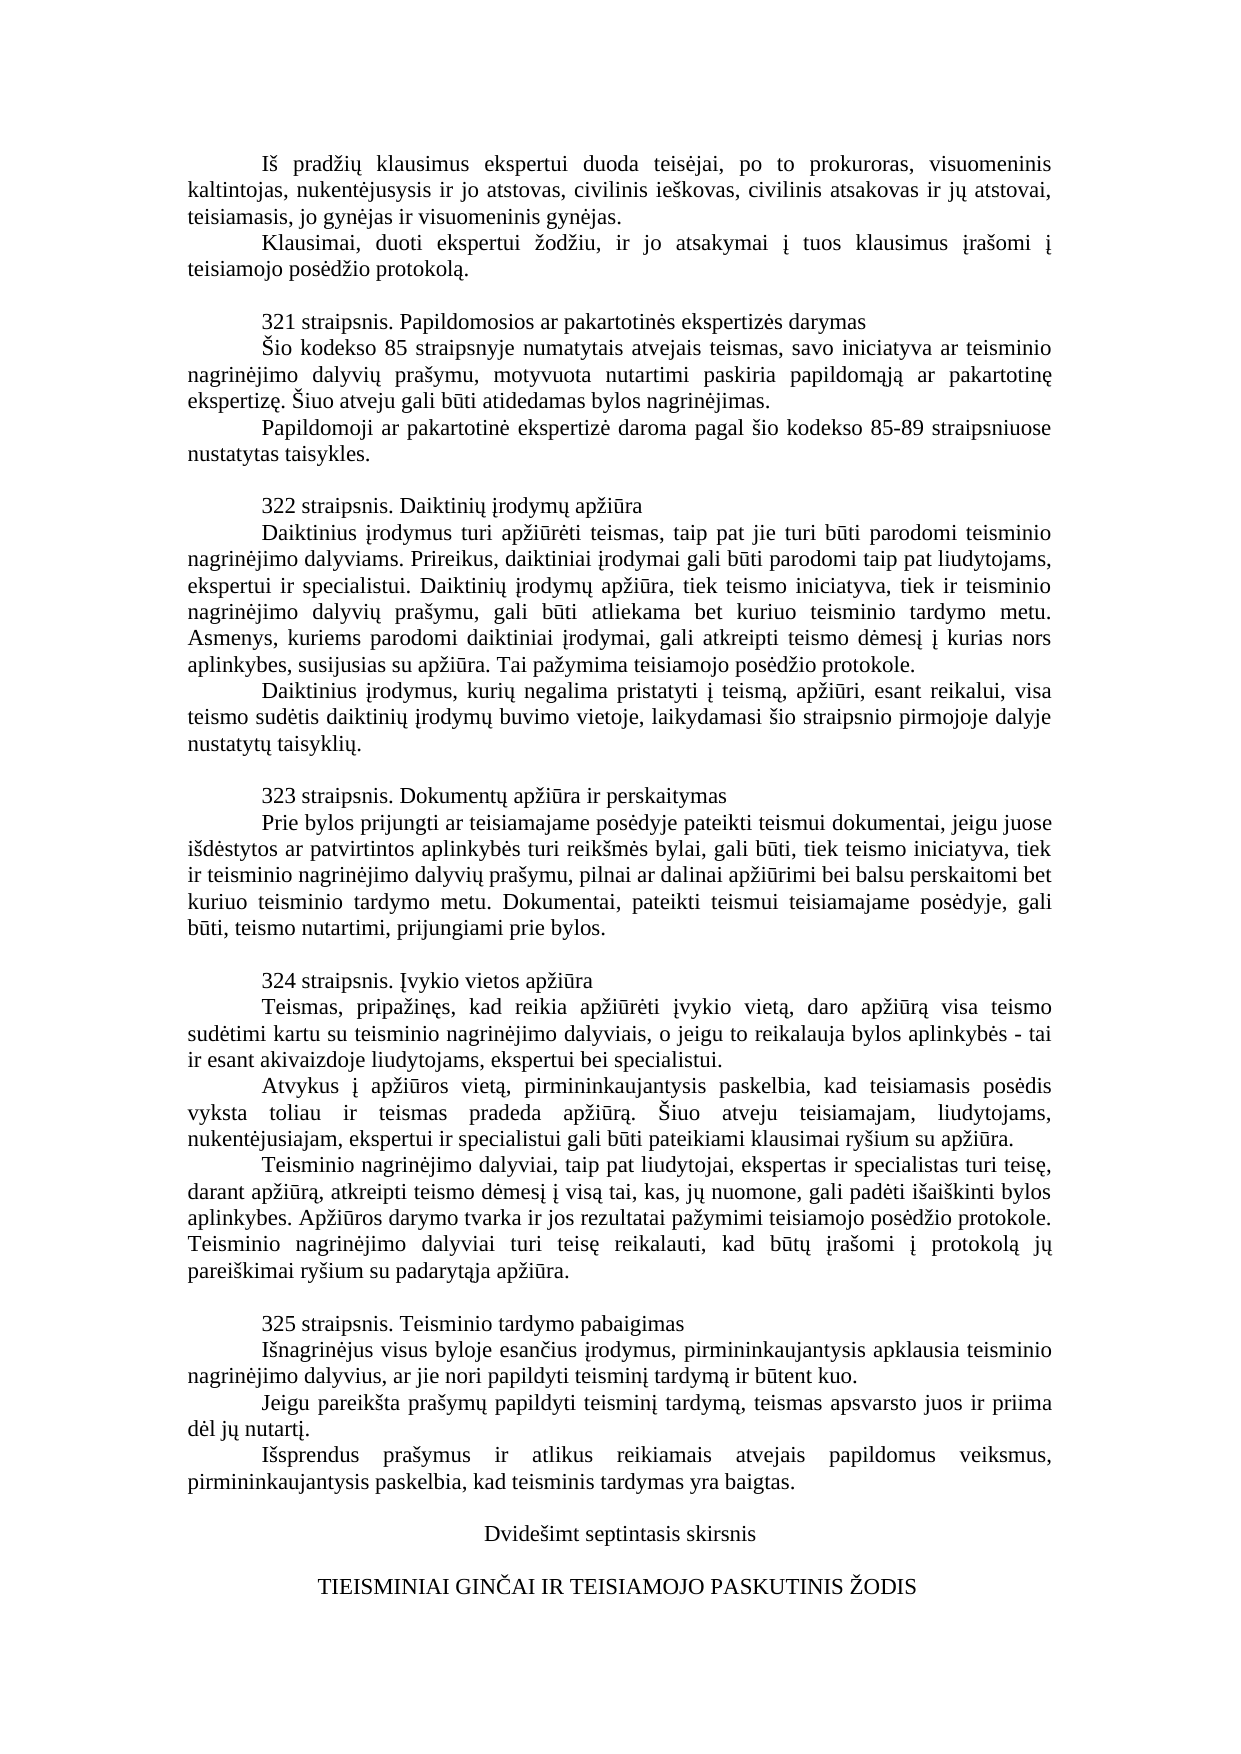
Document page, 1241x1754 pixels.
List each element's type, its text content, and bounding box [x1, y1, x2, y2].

text 321 straipsnis. Papildomosios ar pakartotinės ekspertizės darymas [187, 308, 1053, 334]
text TIEISMINIAI GINČAI IR TEISIAMOJO PASKUTINIS ŽODIS [187, 1573, 1053, 1599]
text Klausimai, duoti ekspertui žodžiu, ir jo atsakymai į tuos klausimus įrašomi į teisiamojo posėdžio protokolą. [187, 229, 1053, 282]
text Atvykus į apžiūros vietą, pirmininkaujantysis paskelbia, kad teisiamasis posėdis vyksta toliau ir teismas pradeda apžiūrą. Šiuo atveju teisiamajam, liudytojams, nukentėjusiajam, ekspertui ir specialistui gali būti pateikiami klausimai ryšium su apžiūra. [187, 1072, 1053, 1151]
text Iš pradžių klausimus ekspertui duoda teisėjai, po to prokuroras, visuomeninis kaltintojas, nukentėjusysis ir jo atstovas, civilinis ieškovas, civilinis atsakovas ir jų atstovai, teisiamasis, jo gynėjas ir visuomeninis gynėjas. [187, 150, 1053, 229]
text Išnagrinėjus visus byloje esančius įrodymus, pirmininkaujantysis apklausia teisminio nagrinėjimo dalyvius, ar jie nori papildyti teisminį tardymą ir būtent kuo. [187, 1336, 1053, 1389]
text Daiktinius įrodymus, kurių negalima pristatyti į teismą, apžiūri, esant reikalui, visa teismo sudėtis daiktinių įrodymų buvimo vietoje, laikydamasi šio straipsnio pirmojoje dalyje nustatytų taisyklių. [187, 677, 1053, 756]
text 323 straipsnis. Dokumentų apžiūra ir perskaitymas [187, 782, 1053, 809]
text Teisminio nagrinėjimo dalyviai, taip pat liudytojai, ekspertas ir specialistas turi teisę, darant apžiūrą, atkreipti teismo dėmesį į visą tai, kas, jų nuomone, gali padėti išaiškinti bylos aplinkybes. Apžiūros darymo tvarka ir jos rezultatai pažymimi teisiamojo posėdžio protokole. Teisminio nagrinėjimo dalyviai turi teisę reikalauti, kad būtų įrašomi į protokolą jų pareiškimai ryšium su padarytąja apžiūra. [187, 1151, 1053, 1283]
text 325 straipsnis. Teisminio tardymo pabaigimas [187, 1309, 1053, 1336]
text Jeigu pareikšta prašymų papildyti teisminį tardymą, teismas apsvarsto juos ir priima dėl jų nutartį. [187, 1389, 1053, 1441]
text Papildomoji ar pakartotinė ekspertizė daroma pagal šio kodekso 85-89 straipsniuose nustatytas taisykles. [187, 413, 1053, 466]
text Šio kodekso 85 straipsnyje numatytais atvejais teismas, savo iniciatyva ar teisminio nagrinėjimo dalyvių prašymu, motyvuota nutartimi paskiria papildomąją ar pakartotinę ekspertizę. Šiuo atveju gali būti atidedamas bylos nagrinėjimas. [187, 334, 1053, 413]
text Išsprendus prašymus ir atlikus reikiamais atvejais papildomus veiksmus, pirmininkaujantysis paskelbia, kad teisminis tardymas yra baigtas. [187, 1441, 1053, 1494]
text Prie bylos prijungti ar teisiamajame posėdyje pateikti teismui dokumentai, jeigu juose išdėstytos ar patvirtintos aplinkybės turi reikšmės bylai, gali būti, tiek teismo iniciatyva, tiek ir teisminio nagrinėjimo dalyvių prašymu, pilnai ar dalinai apžiūrimi bei balsu perskaitomi bet kuriuo teisminio tardymo metu. Dokumentai, pateikti teismui teisiamajame posėdyje, gali būti, teismo nutartimi, prijungiami prie bylos. [187, 809, 1053, 941]
text 322 straipsnis. Daiktinių įrodymų apžiūra [187, 493, 1053, 519]
text 324 straipsnis. Įvykio vietos apžiūra [187, 967, 1053, 993]
text Teismas, pripažinęs, kad reikia apžiūrėti įvykio vietą, daro apžiūrą visa teismo sudėtimi kartu su teisminio nagrinėjimo dalyviais, o jeigu to reikalauja bylos aplinkybės - tai ir esant akivaizdoje liudytojams, ekspertui bei specialistui. [187, 993, 1053, 1072]
text Dvidešimt septintasis skirsnis [187, 1520, 1053, 1547]
text Daiktinius įrodymus turi apžiūrėti teismas, taip pat jie turi būti parodomi teisminio nagrinėjimo dalyviams. Prireikus, daiktiniai įrodymai gali būti parodomi taip pat liudytojams, ekspertui ir specialistui. Daiktinių įrodymų apžiūra, tiek teismo iniciatyva, tiek ir teisminio nagrinėjimo dalyvių prašymu, gali būti atliekama bet kuriuo teisminio tardymo metu. Asmenys, kuriems parodomi daiktiniai įrodymai, gali atkreipti teismo dėmesį į kurias nors aplinkybes, susijusias su apžiūra. Tai pažymima teisiamojo posėdžio protokole. [187, 519, 1053, 677]
